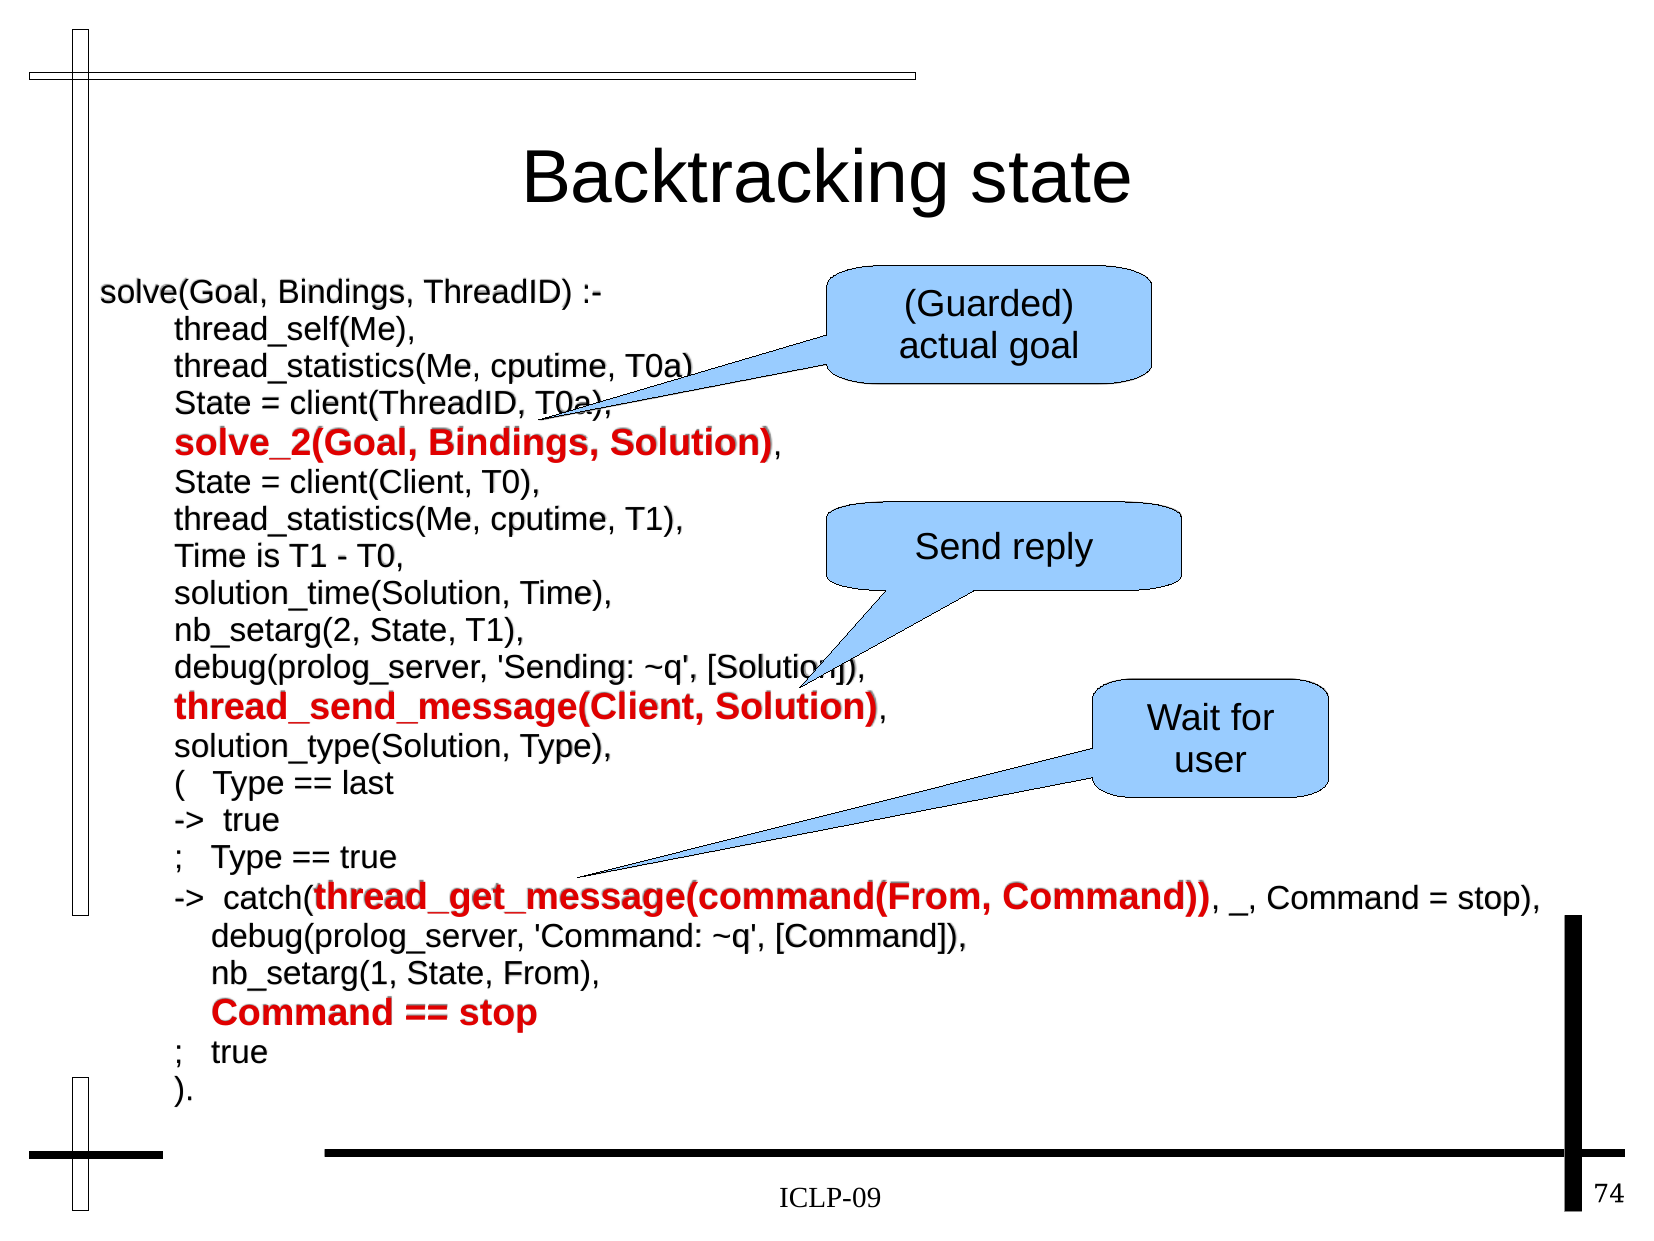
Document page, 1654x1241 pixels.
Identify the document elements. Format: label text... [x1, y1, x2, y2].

text_box solve(Goal, Bindings, ThreadID) :- thread_self(Me), thread_statistics(Me, cputime, T0a), State = client(ThreadID, T0a), solve_2(Goal, Bindings, Solution), State = client(Client, T0), thread_statistics(Me, cputime, T1), Time is T1 - T0, solution_time(Solution, Time), nb_setarg(2, State, T1), debug(prolog_server, 'Sending: ~q', [Solution]), thread_send_message(Client, Solution), solution_type(Solution, Type), ( Type == last -> true ; Type == true -> catch(thread_get_message(command(From, Command)), _, Command = stop), debug(prolog_server, 'Command: ~q', [Command]), nb_setarg(1, State, From), Command == stop ; true ). [85, 265, 1565, 1122]
title Backtracking state [121, 95, 1534, 258]
text_box Send reply [799, 501, 1182, 688]
text_box (Guarded) actual goal [538, 265, 1152, 420]
text_box Wait for user [577, 679, 1329, 878]
